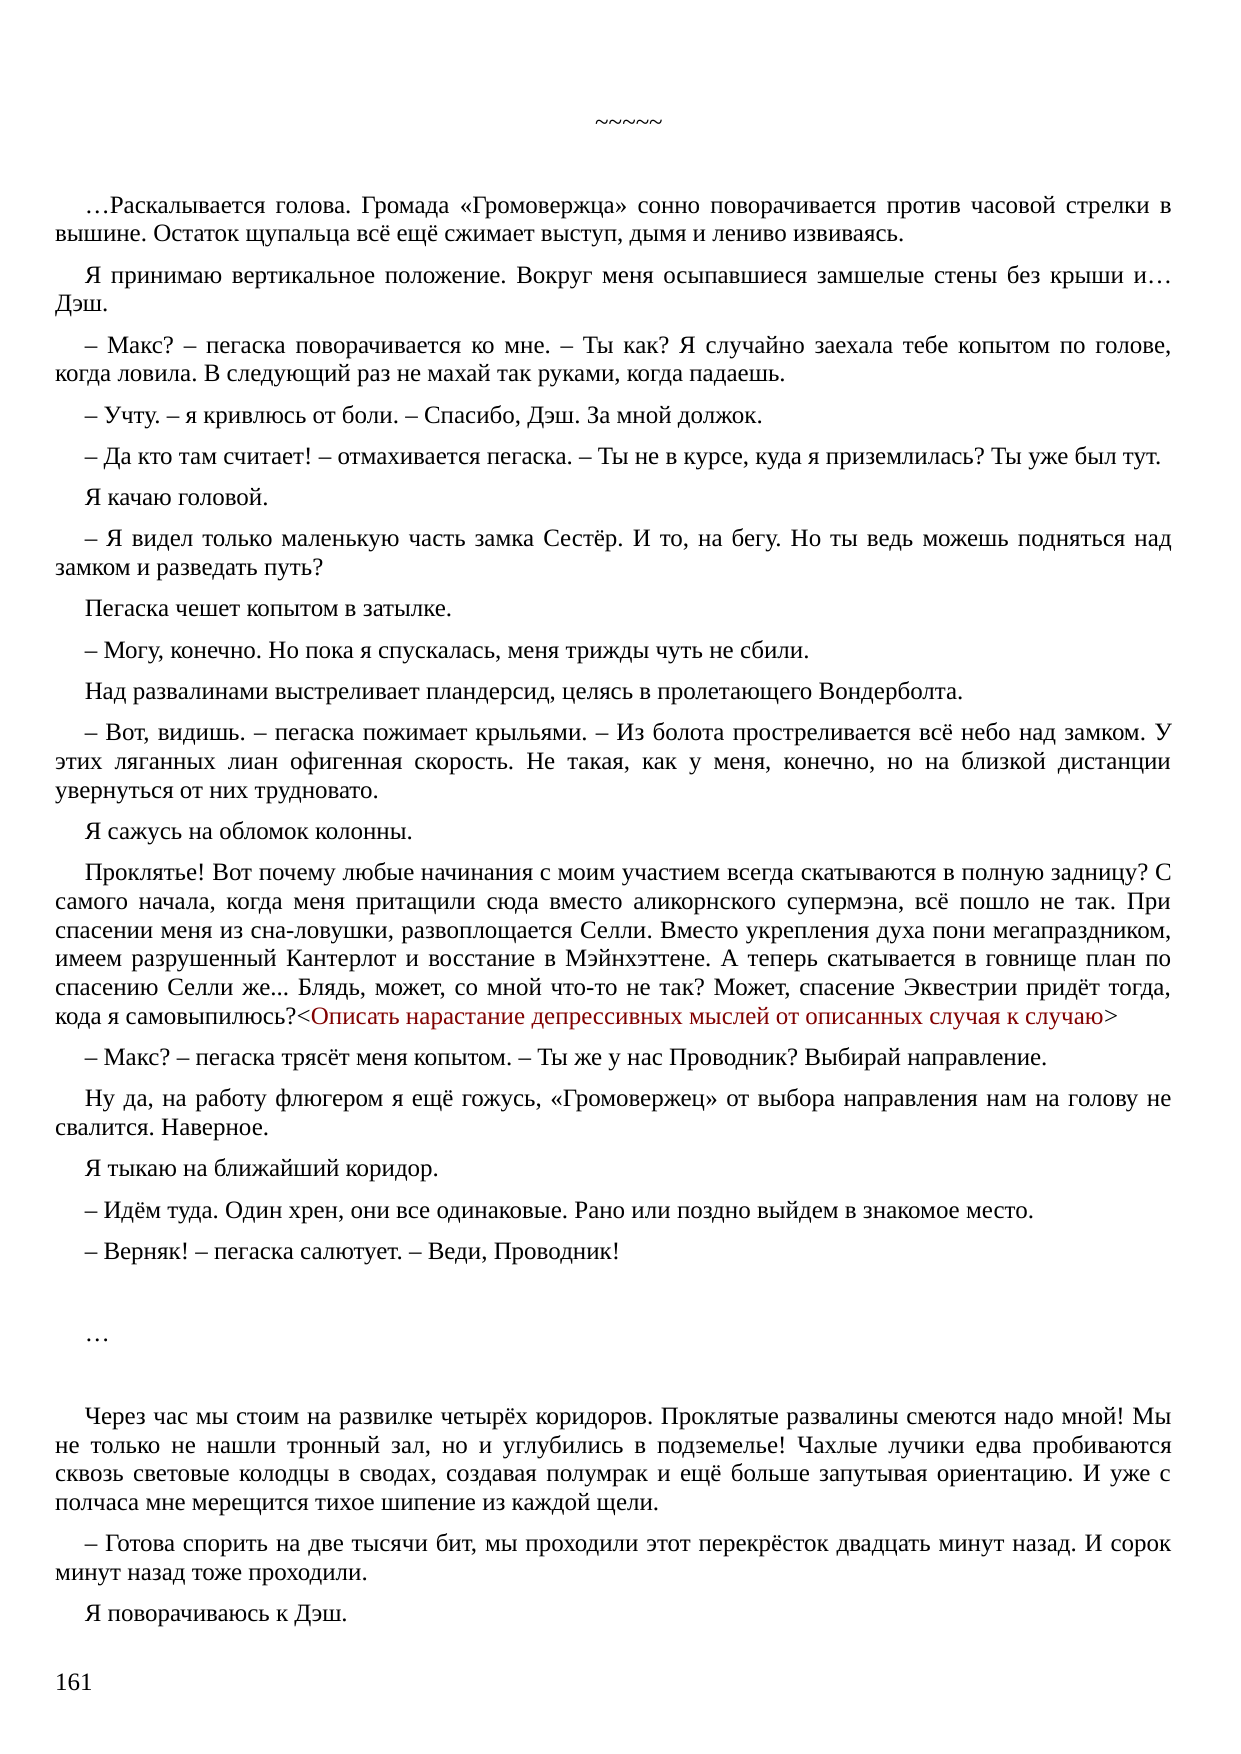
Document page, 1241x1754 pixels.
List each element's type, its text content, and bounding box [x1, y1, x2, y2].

text … [55, 1318, 1173, 1347]
text ~~~~~ [55, 107, 1173, 136]
text Ну да, на работу флюгером я ещё гожусь, «Громовержец» от выбора направления нам на голову не свалится. Наверное. [55, 1083, 1173, 1141]
text – Могу, конечно. Но пока я спускалась, меня трижды чуть не сбили. [55, 635, 1173, 663]
text – Учту. – я кривлюсь от боли. – Спасибо, Дэш. За мной должок. [55, 400, 1173, 428]
text Я сажусь на обломок колонны. [55, 816, 1173, 845]
text – Макс? – пегаска трясёт меня копытом. – Ты же у нас Проводник? Выбирай направление. [55, 1042, 1173, 1071]
text Через час мы стоим на развилке четырёх коридоров. Проклятые развалины смеются надо мной! Мы не только не нашли тронный зал, но и углубились в подземелье! Чахлые лучики едва пробиваются сквозь световые колодцы в сводах, создавая полумрак и ещё больше запутывая ориентацию. И уже с полчаса мне мерещится тихое шипение из каждой щели. [55, 1401, 1173, 1516]
text …Раскалывается голова. Громада «Громовержца» сонно поворачивается против часовой стрелки в вышине. Остаток щупальца всё ещё сжимает выступ, дымя и лениво извиваясь. [55, 190, 1173, 247]
text Я поворачиваюсь к Дэш. [55, 1598, 1173, 1627]
text – Готова спорить на две тысячи бит, мы проходили этот перекрёсток двадцать минут назад. И сорок минут назад тоже проходили. [55, 1528, 1173, 1586]
text – Да кто там считает! – отмахивается пегаска. – Ты не в курсе, куда я приземлилась? Ты уже был тут. [55, 441, 1173, 470]
text Проклятье! Вот почему любые начинания с моим участием всегда скатываются в полную задницу? С самого начала, когда меня притащили сюда вместо аликорнского супермэна, всё пошло не так. При спасении меня из сна-ловушки, развоплощается Селли. Вместо укрепления духа пони мегапраздником, имеем разрушенный Кантерлот и восстание в Мэйнхэттене. А теперь скатывается в говнище план по спасению Селли же... Блядь, может, со мной что-то не так? Может, спасение Эквестрии придёт тогда, кода я самовыпилюсь?<Описать нарастание депрессивных мыслей от описанных случая к случаю> [55, 857, 1173, 1030]
text – Идём туда. Один хрен, они все одинаковые. Рано или поздно выйдем в знакомое место. [55, 1195, 1173, 1223]
text Я тыкаю на ближайший коридор. [55, 1153, 1173, 1182]
text – Верняк! – пегаска салютует. – Веди, Проводник! [55, 1236, 1173, 1265]
text Я принимаю вертикальное положение. Вокруг меня осыпавшиеся замшелые стены без крыши и… Дэш. [55, 260, 1173, 317]
text – Вот, видишь. – пегаска пожимает крыльями. – Из болота простреливается всё небо над замком. У этих ляганных лиан офигенная скорость. Не такая, как у меня, конечно, но на близкой дистанции увернуться от них трудновато. [55, 717, 1173, 803]
text Над развалинами выстреливает пландерсид, целясь в пролетающего Вондерболта. [55, 676, 1173, 705]
text – Макс? – пегаска поворачивается ко мне. – Ты как? Я случайно заехала тебе копытом по голове, когда ловила. В следующий раз не махай так руками, когда падаешь. [55, 330, 1173, 387]
text Пегаска чешет копытом в затылке. [55, 593, 1173, 622]
text Я качаю головой. [55, 482, 1173, 511]
text – Я видел только маленькую часть замка Сестёр. И то, на бегу. Но ты ведь можешь подняться над замком и разведать путь? [55, 523, 1173, 581]
